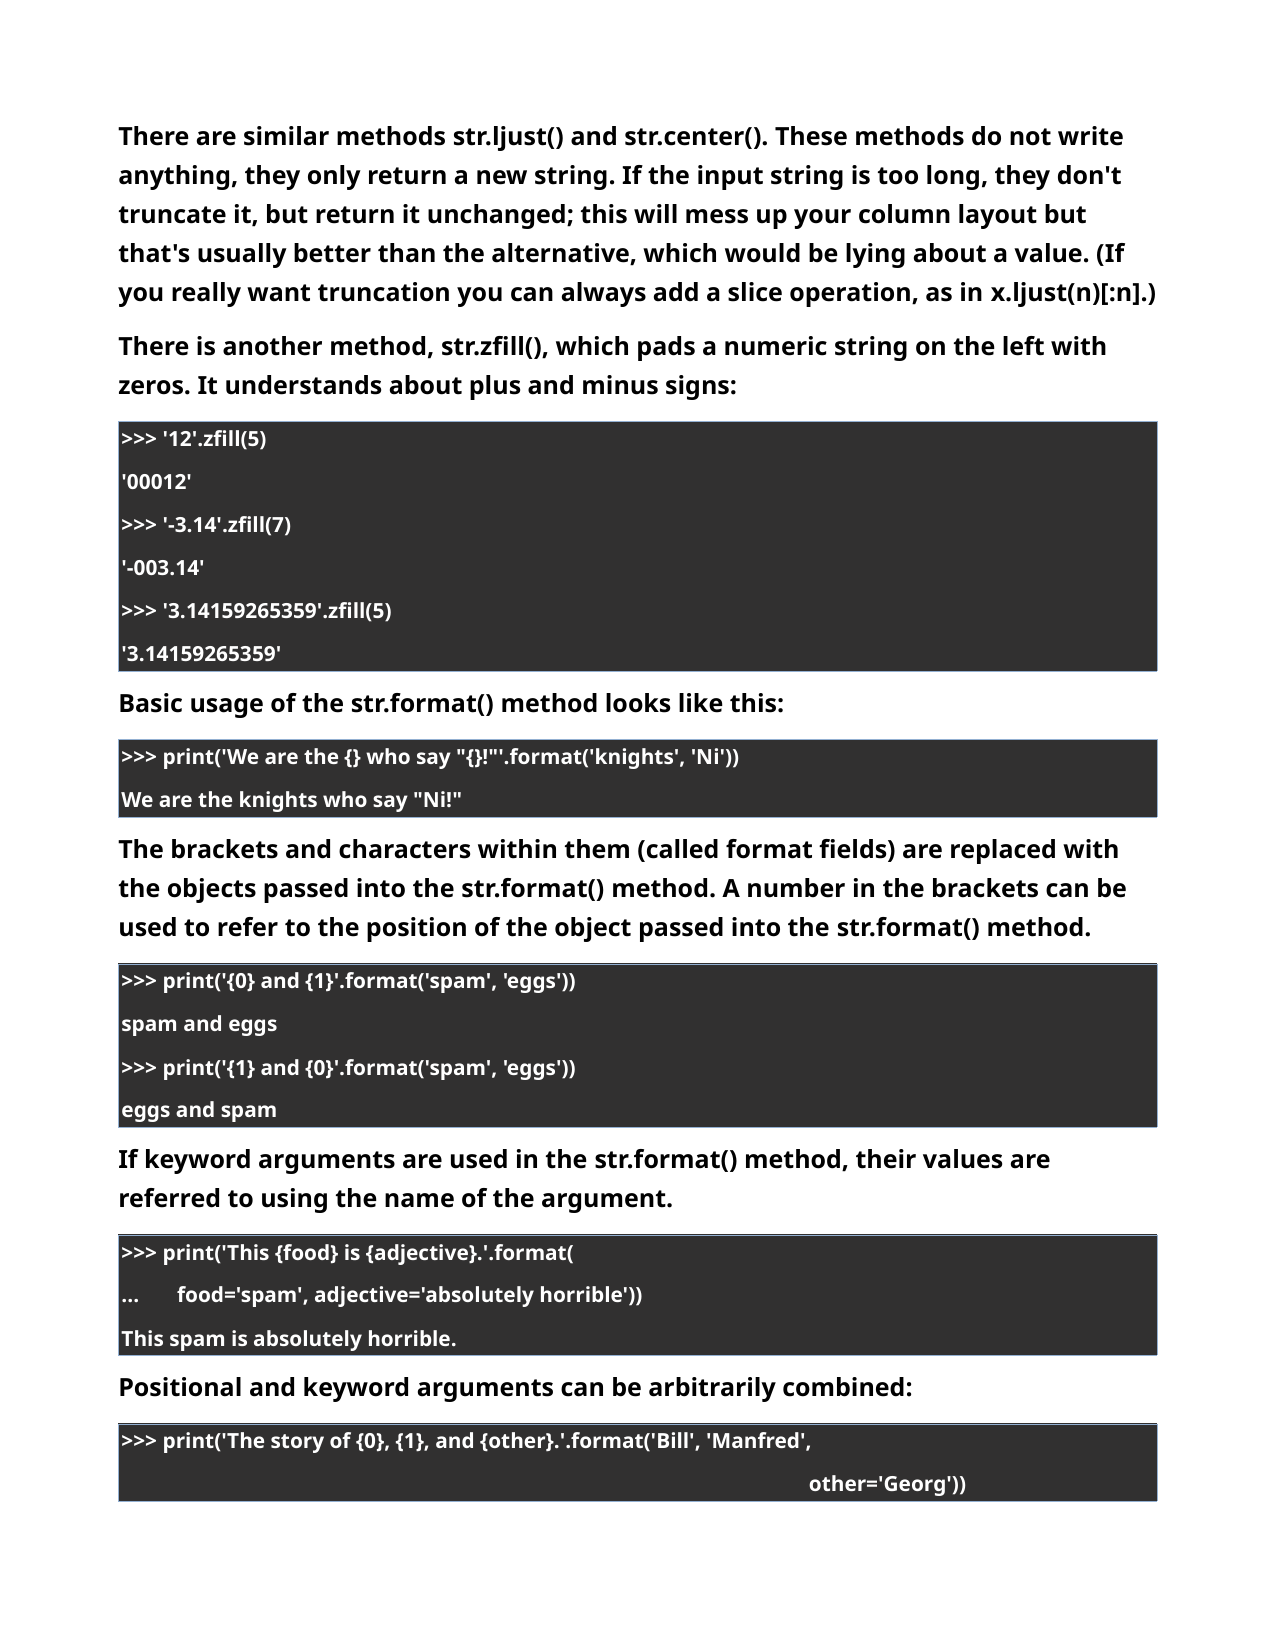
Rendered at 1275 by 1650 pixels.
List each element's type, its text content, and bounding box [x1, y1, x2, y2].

text spam and eggs [119, 1007, 1157, 1038]
text '3.14159265359' [119, 637, 1157, 671]
text '00012' [119, 464, 1157, 496]
text >>> '3.14159265359'.zfill(5) [119, 593, 1157, 625]
text >>> '-3.14'.zfill(7) [119, 507, 1157, 539]
text >>> print('The story of {0}, {1}, and {other}.'.format('Bill', 'Manfred', [119, 1425, 1157, 1455]
text >>> print('We are the {} who say "{}!"'.format('knights', 'Ni')) [119, 740, 1157, 771]
text >>> print('{1} and {0}'.format('spam', 'eggs')) [119, 1049, 1157, 1081]
text This spam is absolutely horrible. [119, 1321, 1157, 1355]
text '-003.14' [119, 551, 1157, 582]
text Positional and keyword arguments can be arbitrarily combined: [118, 1370, 1157, 1404]
text eggs and spam [119, 1093, 1157, 1127]
text If keyword arguments are used in the str.format() method, their values are referred to using the name of the argument. [118, 1142, 1157, 1215]
text >>> print('{0} and {1}'.format('spam', 'eggs')) [119, 965, 1157, 995]
text >>> '12'.zfill(5) [119, 422, 1157, 453]
text We are the knights who say "Ni!" [119, 782, 1157, 817]
text The brackets and characters within them (called format fields) are replaced with the objects passed into the str.format() method. A number in the brackets can be used to refer to the position of the object passed into the str.format() method. [118, 831, 1157, 944]
text Basic usage of the str.format() method looks like this: [118, 686, 1157, 720]
text other='Georg')) [119, 1466, 1157, 1501]
text There are similar methods str.ljust() and str.center(). These methods do not write anything, they only return a new string. If the input string is too long, they don't truncate it, but return it unchanged; this will mess up your column layout but that's usually better than the alternative, which would be lying about a value. (If you really want truncation you can always add a slice operation, as in x.ljust(n)[:n].) [118, 118, 1157, 309]
text There is another method, str.zfill(), which pads a numeric string on the left with zeros. It understands about plus and minus signs: [118, 328, 1157, 402]
text ... food='spam', adjective='absolutely horrible')) [119, 1278, 1157, 1309]
text >>> print('This {food} is {adjective}.'.format( [119, 1236, 1157, 1266]
